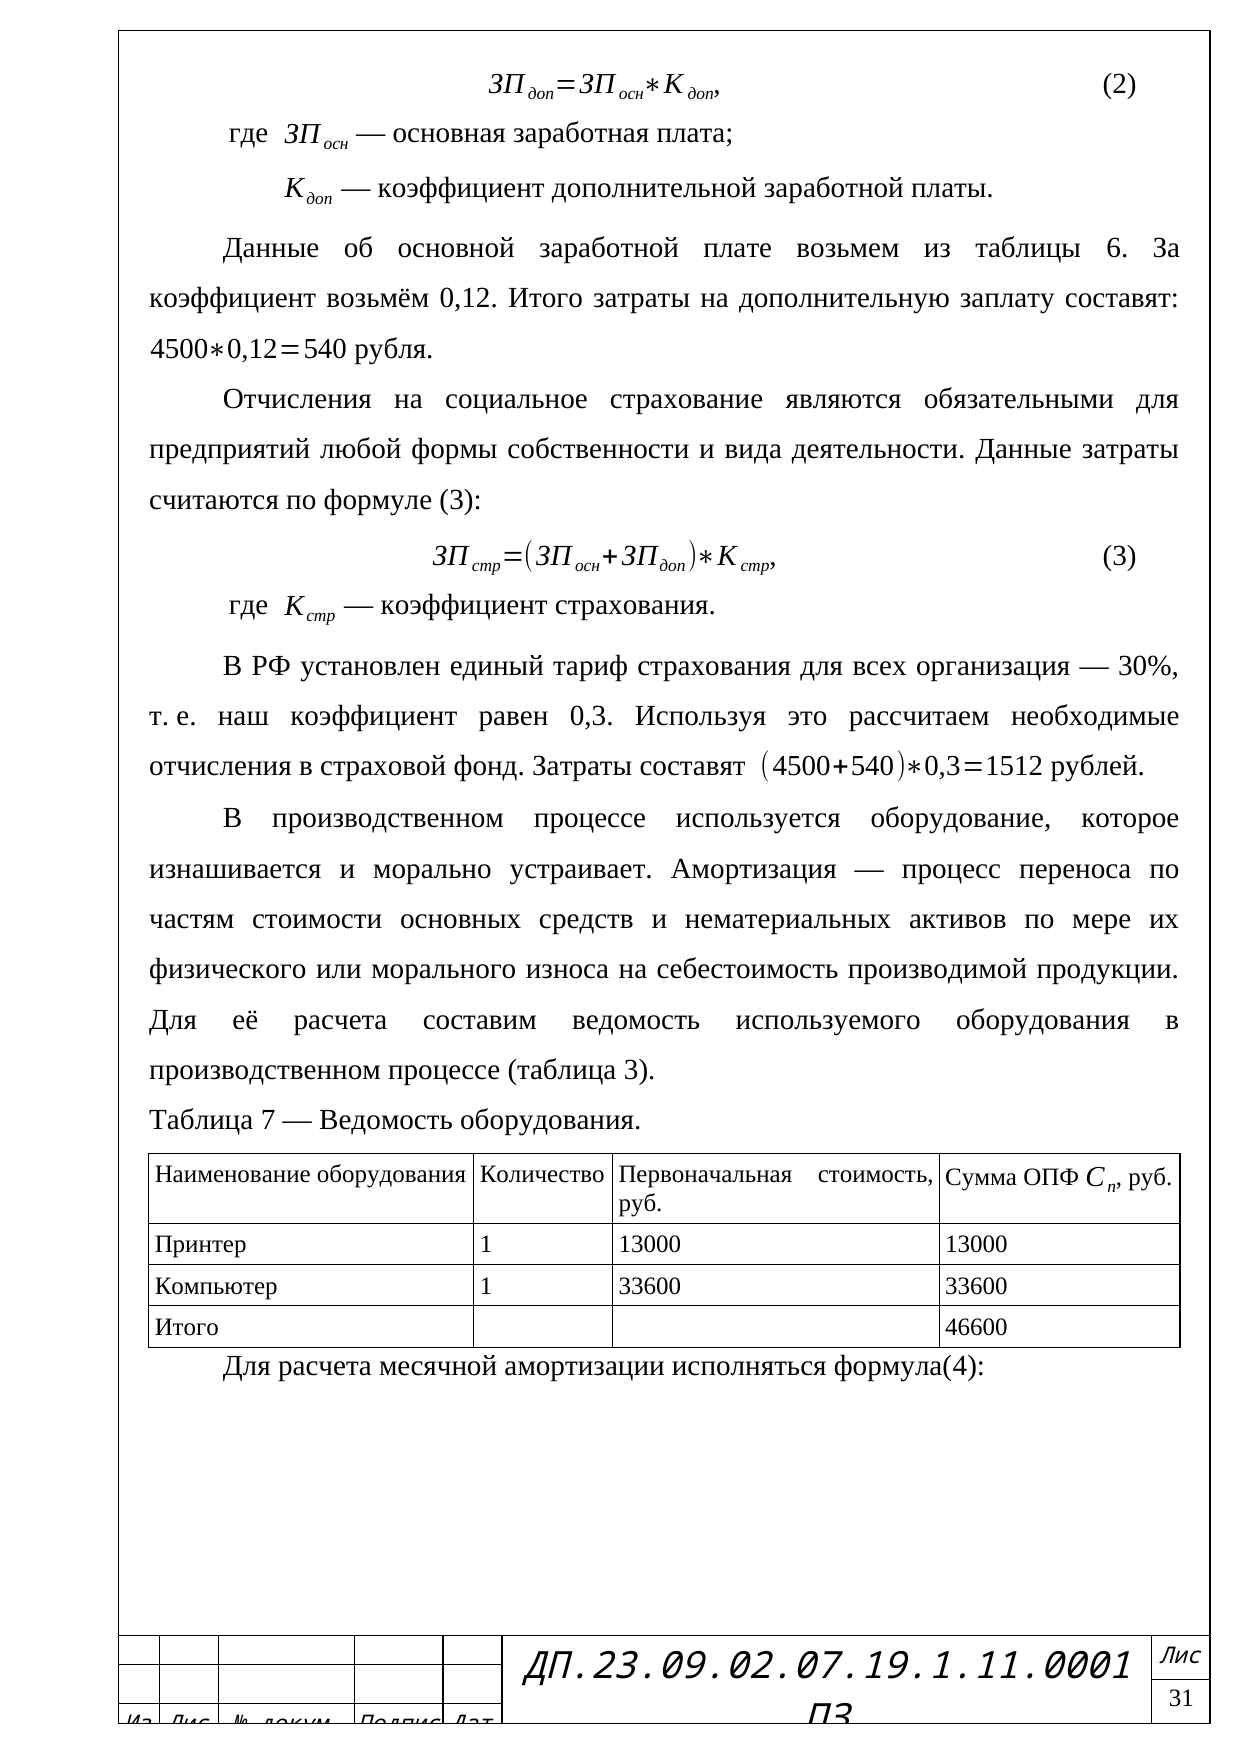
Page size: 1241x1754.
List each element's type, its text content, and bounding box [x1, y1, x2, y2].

table_cell 1 [474, 1265, 612, 1305]
table_header Сумма ОПФ , руб. [940, 1154, 1179, 1223]
table_cell 46600 [940, 1306, 1179, 1347]
table_cell где [149, 582, 277, 648]
table_header (3) [1059, 532, 1180, 582]
table_header Первоначальная стоимость, руб. [613, 1154, 939, 1223]
table_cell — основная заработная плата; — коэффициент дополнительной заработной платы. [278, 110, 1180, 230]
text В производственном процессе используется оборудование, которое изнашивается и морально устраивает. Амортизация — процесс переноса по частям стоимости основных средств и нематериальных активов по мере их физического или морального износа на себестоимость производимой продукции. Для её расчета составим ведомость используемого оборудования в производственном процессе (таблица 3). [149, 801, 1180, 1086]
table_header Количество [474, 1154, 612, 1223]
table_cell Принтер [149, 1224, 473, 1264]
table_cell 33600 [613, 1265, 939, 1305]
table_header (2) [1059, 60, 1180, 109]
table_cell — коэффициент страхования. [278, 582, 1180, 648]
table_cell [613, 1306, 939, 1347]
table_cell Компьютер [149, 1265, 473, 1305]
table_header , [149, 532, 1059, 582]
table_cell 33600 [940, 1265, 1179, 1305]
table_cell Итого [149, 1306, 473, 1347]
text В РФ установлен единый тариф страхования для всех организация — 30%, т. е. наш коэффициент равен 0,3. Используя это рассчитаем необходимые отчисления в страховой фонд. Затраты составят рублей. [149, 648, 1180, 784]
table_cell где [149, 110, 277, 230]
table_header , [149, 60, 1059, 109]
table_cell 13000 [613, 1224, 939, 1264]
text Данные об основной заработной плате возьмем из таблицы 6. За коэффициент возьмём 0,12. Итого затраты на дополнительную заплату составят: рубля. [149, 230, 1180, 364]
text Таблица 7 — Ведомость оборудования. [149, 1102, 1180, 1136]
table_header Наименование оборудования [149, 1154, 473, 1223]
table_cell 1 [474, 1224, 612, 1264]
text Отчисления на социальное страхование являются обязательными для предприятий любой формы собственности и вида деятельности. Данные затраты считаются по формуле (3): [149, 381, 1180, 516]
text Для расчета месячной амортизации исполняться формула(4): [149, 1348, 1180, 1381]
table_cell 13000 [940, 1224, 1179, 1264]
table_cell [474, 1306, 612, 1347]
